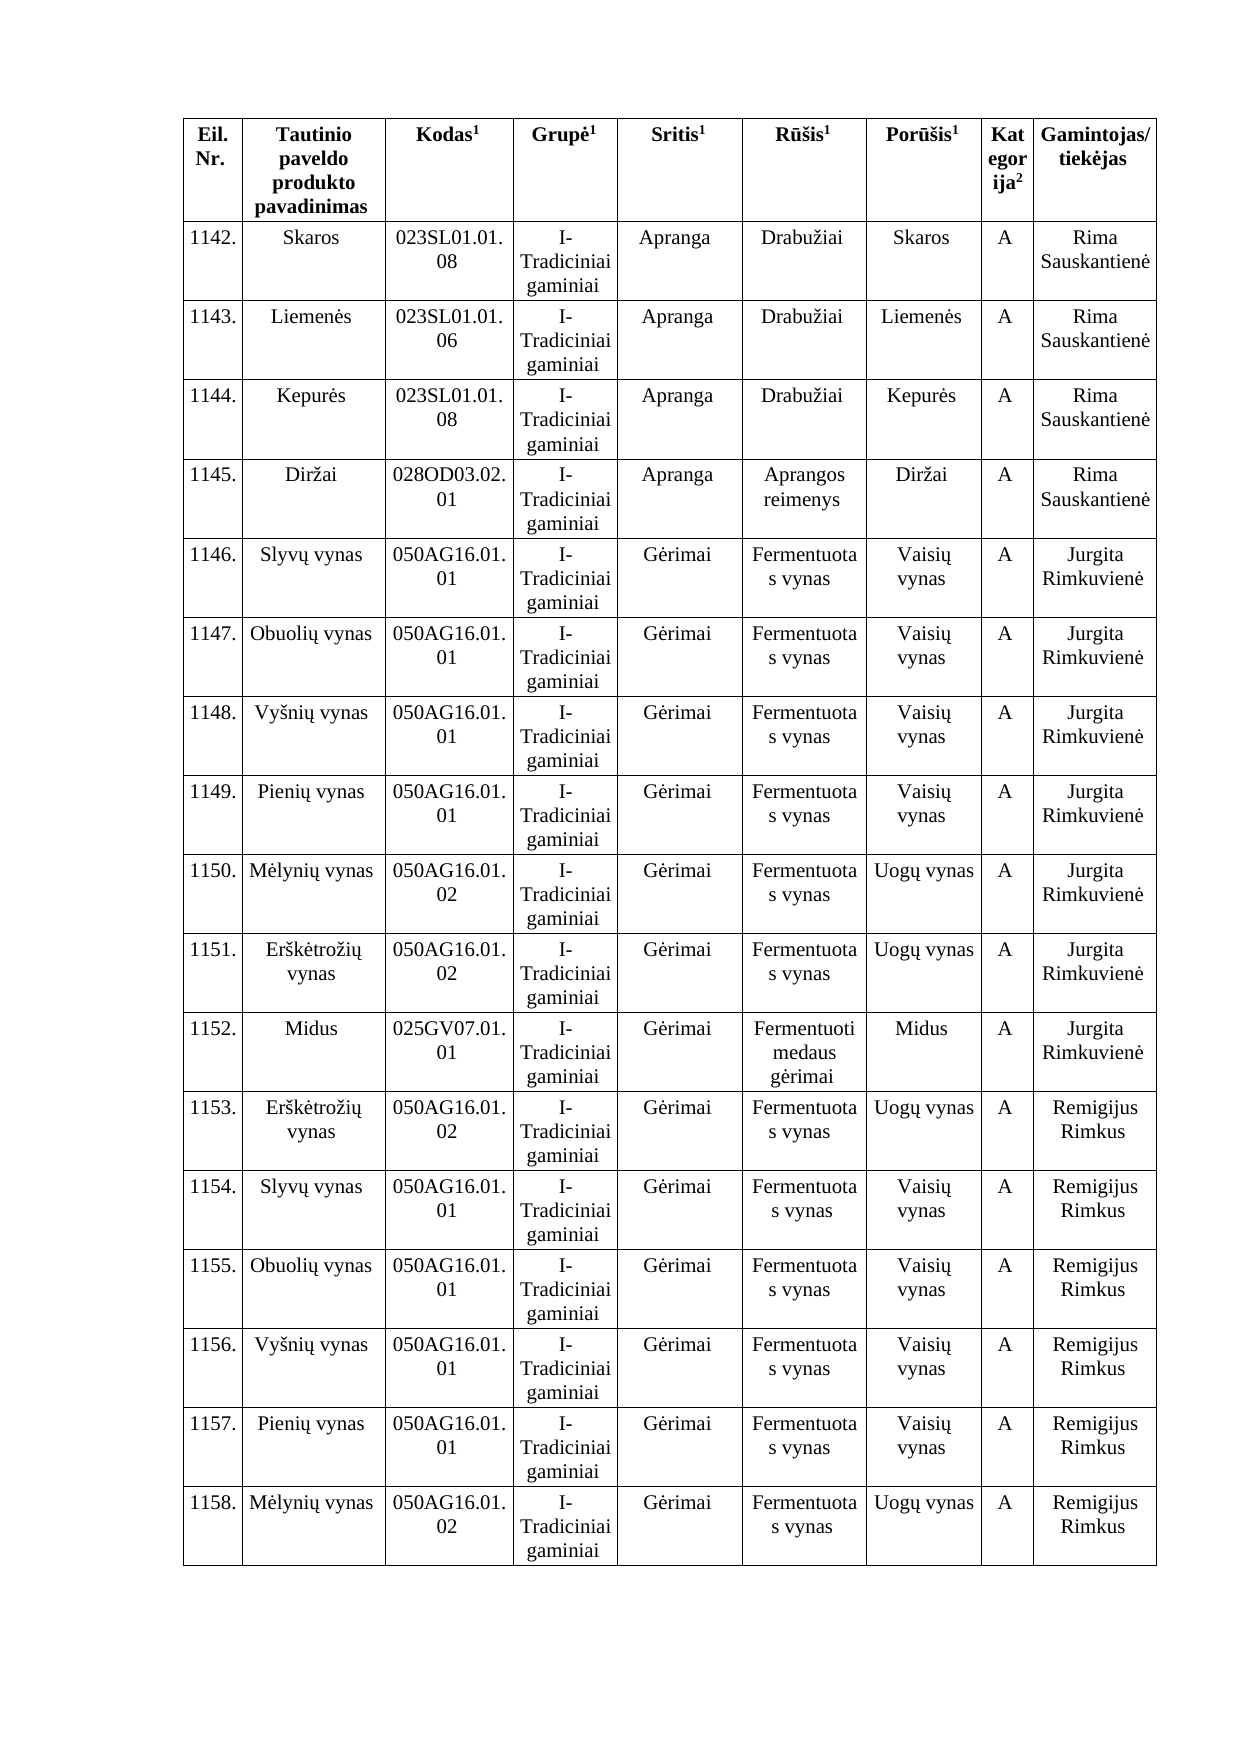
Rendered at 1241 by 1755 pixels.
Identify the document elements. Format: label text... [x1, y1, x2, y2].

table_cell Fermentuotas vynas [743, 1171, 866, 1249]
table_cell Fermentuotas vynas [743, 1250, 866, 1328]
table_cell 050AG16.01.01 [386, 618, 513, 696]
table_cell Vaisių vynas [867, 1171, 981, 1249]
table_cell Jurgita Rimkuvienė [1034, 776, 1156, 854]
table_cell Gėrimai [618, 1013, 742, 1091]
table_cell Apranga [618, 460, 742, 537]
table_cell Jurgita Rimkuvienė [1034, 618, 1156, 696]
table_cell Gėrimai [618, 1408, 742, 1486]
table_cell 050AG16.01.02 [386, 1092, 513, 1170]
table_cell A [982, 539, 1033, 617]
table_cell Gėrimai [618, 539, 742, 617]
table_cell 1143. [184, 301, 242, 379]
table_cell 1156. [184, 1329, 242, 1407]
table_cell 1148. [184, 697, 242, 775]
table_cell Remigijus Rimkus [1034, 1250, 1156, 1328]
table_cell Midus [867, 1013, 981, 1091]
table_cell 1145. [184, 460, 242, 537]
table_cell Apranga [618, 380, 742, 458]
table_cell I-Tradiciniai gaminiai [514, 934, 617, 1012]
table_cell Vyšnių vynas [243, 1329, 385, 1407]
table_cell Obuolių vynas [243, 618, 385, 696]
table_cell Kepurės [243, 380, 385, 458]
table_cell Mėlynių vynas [243, 855, 385, 933]
table_cell Rima Sauskantienė [1034, 222, 1156, 300]
table_cell 1155. [184, 1250, 242, 1328]
table_cell A [982, 1171, 1033, 1249]
table_cell Uogų vynas [867, 934, 981, 1012]
table_cell 050AG16.01.01 [386, 1329, 513, 1407]
table_header Kategorija2 [982, 119, 1033, 221]
table_cell A [982, 1250, 1033, 1328]
table_cell 023SL01.01.08 [386, 380, 513, 458]
table_cell Fermentuoti medaus gėrimai [743, 1013, 866, 1091]
table_cell Remigijus Rimkus [1034, 1171, 1156, 1249]
table_cell Rima Sauskantienė [1034, 460, 1156, 537]
table_cell 1152. [184, 1013, 242, 1091]
table_cell 1150. [184, 855, 242, 933]
table_cell I-Tradiciniai gaminiai [514, 539, 617, 617]
table_cell Vaisių vynas [867, 1408, 981, 1486]
table_cell A [982, 934, 1033, 1012]
table_header Sritis1 [618, 119, 742, 221]
table_cell Vyšnių vynas [243, 697, 385, 775]
table_cell 1142. [184, 222, 242, 300]
table_cell Skaros [243, 222, 385, 300]
table_cell 023SL01.01.06 [386, 301, 513, 379]
table_cell I-Tradiciniai gaminiai [514, 380, 617, 458]
table_cell Erškėtrožių vynas [243, 934, 385, 1012]
table_cell A [982, 1487, 1033, 1565]
table_cell 050AG16.01.01 [386, 1408, 513, 1486]
table_cell I-Tradiciniai gaminiai [514, 1092, 617, 1170]
table_cell Gėrimai [618, 1171, 742, 1249]
table_cell Fermentuotas vynas [743, 1092, 866, 1170]
table_cell Pienių vynas [243, 1408, 385, 1486]
table_cell Jurgita Rimkuvienė [1034, 1013, 1156, 1091]
table_cell 1158. [184, 1487, 242, 1565]
table_cell A [982, 855, 1033, 933]
table_cell Obuolių vynas [243, 1250, 385, 1328]
table_cell 1151. [184, 934, 242, 1012]
table_cell 050AG16.01.02 [386, 1487, 513, 1565]
table_cell Drabužiai [743, 301, 866, 379]
table_cell Pienių vynas [243, 776, 385, 854]
table_cell I-Tradiciniai gaminiai [514, 1250, 617, 1328]
table_cell Fermentuotas vynas [743, 1487, 866, 1565]
table_cell Kepurės [867, 380, 981, 458]
table_cell I-Tradiciniai gaminiai [514, 460, 617, 537]
table_cell 023SL01.01.08 [386, 222, 513, 300]
table_cell Fermentuotas vynas [743, 539, 866, 617]
table_cell Gėrimai [618, 1329, 742, 1407]
table_cell Uogų vynas [867, 855, 981, 933]
table_header Eil. Nr. [184, 119, 242, 221]
table_header Rūšis1 [743, 119, 866, 221]
table_cell 050AG16.01.01 [386, 776, 513, 854]
table_cell A [982, 1408, 1033, 1486]
table_cell Remigijus Rimkus [1034, 1487, 1156, 1565]
table_cell A [982, 380, 1033, 458]
table_cell Fermentuotas vynas [743, 1408, 866, 1486]
table_cell I-Tradiciniai gaminiai [514, 1487, 617, 1565]
table_cell I-Tradiciniai gaminiai [514, 222, 617, 300]
table_cell 050AG16.01.02 [386, 855, 513, 933]
table_cell I-Tradiciniai gaminiai [514, 301, 617, 379]
table_cell Liemenės [243, 301, 385, 379]
table_cell 050AG16.01.01 [386, 539, 513, 617]
table_cell Fermentuotas vynas [743, 855, 866, 933]
table_cell Gėrimai [618, 855, 742, 933]
table_cell 050AG16.01.02 [386, 934, 513, 1012]
table_cell Remigijus Rimkus [1034, 1092, 1156, 1170]
table_header Grupė1 [514, 119, 617, 221]
table_cell Remigijus Rimkus [1034, 1329, 1156, 1407]
table_cell A [982, 618, 1033, 696]
table_cell Slyvų vynas [243, 1171, 385, 1249]
table_cell I-Tradiciniai gaminiai [514, 1408, 617, 1486]
table_cell Jurgita Rimkuvienė [1034, 855, 1156, 933]
table_cell Gėrimai [618, 697, 742, 775]
table_cell Gėrimai [618, 934, 742, 1012]
table_cell Gėrimai [618, 776, 742, 854]
table_cell A [982, 776, 1033, 854]
table_cell Gėrimai [618, 1487, 742, 1565]
table_cell Vaisių vynas [867, 618, 981, 696]
table_cell 1157. [184, 1408, 242, 1486]
table_cell 1153. [184, 1092, 242, 1170]
table_cell I-Tradiciniai gaminiai [514, 855, 617, 933]
table_cell Vaisių vynas [867, 539, 981, 617]
table_cell Gėrimai [618, 618, 742, 696]
table_cell Apranga [618, 222, 742, 300]
table_cell Apranga [618, 301, 742, 379]
table_cell 025GV07.01.01 [386, 1013, 513, 1091]
table_cell Diržai [243, 460, 385, 537]
table_cell Drabužiai [743, 222, 866, 300]
table_cell Midus [243, 1013, 385, 1091]
table_cell 050AG16.01.01 [386, 1171, 513, 1249]
table_cell Uogų vynas [867, 1487, 981, 1565]
table_cell Liemenės [867, 301, 981, 379]
table_cell A [982, 1092, 1033, 1170]
table_header Gamintojas/ tiekėjas [1034, 119, 1156, 221]
table_cell I-Tradiciniai gaminiai [514, 697, 617, 775]
table_header Porūšis1 [867, 119, 981, 221]
table_cell Rima Sauskantienė [1034, 301, 1156, 379]
table_cell Jurgita Rimkuvienė [1034, 697, 1156, 775]
table_cell 1144. [184, 380, 242, 458]
table_cell Fermentuotas vynas [743, 697, 866, 775]
table_cell Mėlynių vynas [243, 1487, 385, 1565]
table_cell Fermentuotas vynas [743, 618, 866, 696]
table_cell 1146. [184, 539, 242, 617]
table_cell Skaros [867, 222, 981, 300]
table_cell A [982, 1013, 1033, 1091]
table_cell Gėrimai [618, 1092, 742, 1170]
table_cell Uogų vynas [867, 1092, 981, 1170]
table_cell I-Tradiciniai gaminiai [514, 776, 617, 854]
table_cell 050AG16.01.01 [386, 697, 513, 775]
table_cell A [982, 301, 1033, 379]
table_cell Vaisių vynas [867, 1250, 981, 1328]
table_cell I-Tradiciniai gaminiai [514, 1013, 617, 1091]
table_cell Drabužiai [743, 380, 866, 458]
table_cell Slyvų vynas [243, 539, 385, 617]
table_cell Fermentuotas vynas [743, 1329, 866, 1407]
table_cell 1149. [184, 776, 242, 854]
table_cell A [982, 697, 1033, 775]
table_cell Vaisių vynas [867, 697, 981, 775]
table_cell A [982, 222, 1033, 300]
table_header Kodas1 [386, 119, 513, 221]
table_cell Aprangos reimenys [743, 460, 866, 537]
table_cell I-Tradiciniai gaminiai [514, 1329, 617, 1407]
table_cell Erškėtrožių vynas [243, 1092, 385, 1170]
table_cell A [982, 460, 1033, 537]
table_cell Diržai [867, 460, 981, 537]
table_cell I-Tradiciniai gaminiai [514, 1171, 617, 1249]
table_cell Fermentuotas vynas [743, 776, 866, 854]
table_cell Jurgita Rimkuvienė [1034, 934, 1156, 1012]
table_cell Vaisių vynas [867, 1329, 981, 1407]
table_cell 1154. [184, 1171, 242, 1249]
table_cell 1147. [184, 618, 242, 696]
table_cell Fermentuotas vynas [743, 934, 866, 1012]
table_cell Jurgita Rimkuvienė [1034, 539, 1156, 617]
table_cell Gėrimai [618, 1250, 742, 1328]
table_cell Vaisių vynas [867, 776, 981, 854]
table_header Tautinio paveldo produkto pavadinimas [243, 119, 385, 221]
table_cell I-Tradiciniai gaminiai [514, 618, 617, 696]
table_cell 050AG16.01.01 [386, 1250, 513, 1328]
table_cell Rima Sauskantienė [1034, 380, 1156, 458]
table_cell A [982, 1329, 1033, 1407]
table_cell 028OD03.02.01 [386, 460, 513, 537]
table_cell Remigijus Rimkus [1034, 1408, 1156, 1486]
